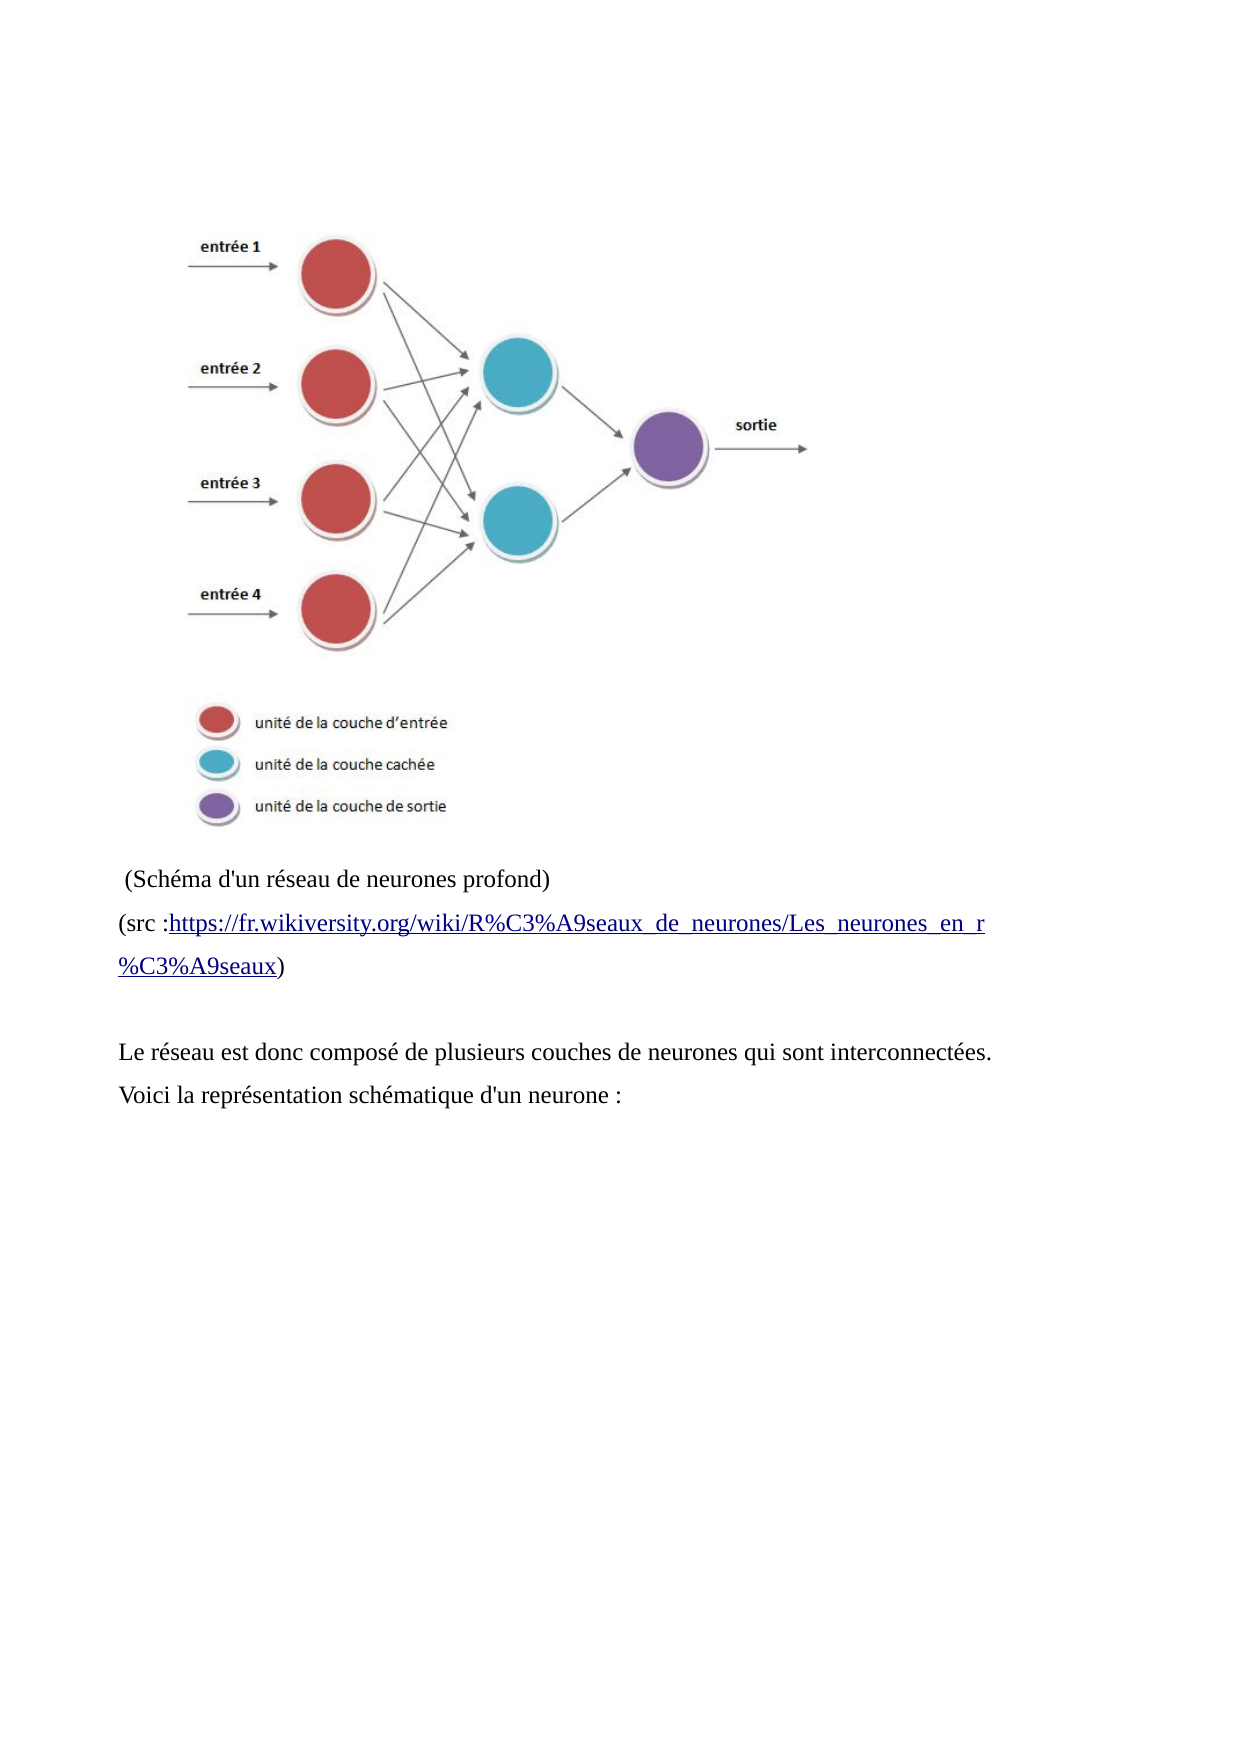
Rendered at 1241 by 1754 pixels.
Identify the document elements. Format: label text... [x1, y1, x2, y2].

text Le réseau est donc composé de plusieurs couches de neurones qui sont interconnectées. [118, 1037, 1122, 1066]
text (src :https://fr.wikiversity.org/wiki/R%C3%A9seaux_de_neurones/Les_neurones_en_r%C3%A9seaux) [118, 908, 1122, 979]
text Voici la représentation schématique d'un neurone : [118, 1080, 1122, 1109]
picture [168, 194, 840, 851]
text (Schéma d'un réseau de neurones profond) [118, 851, 1122, 893]
